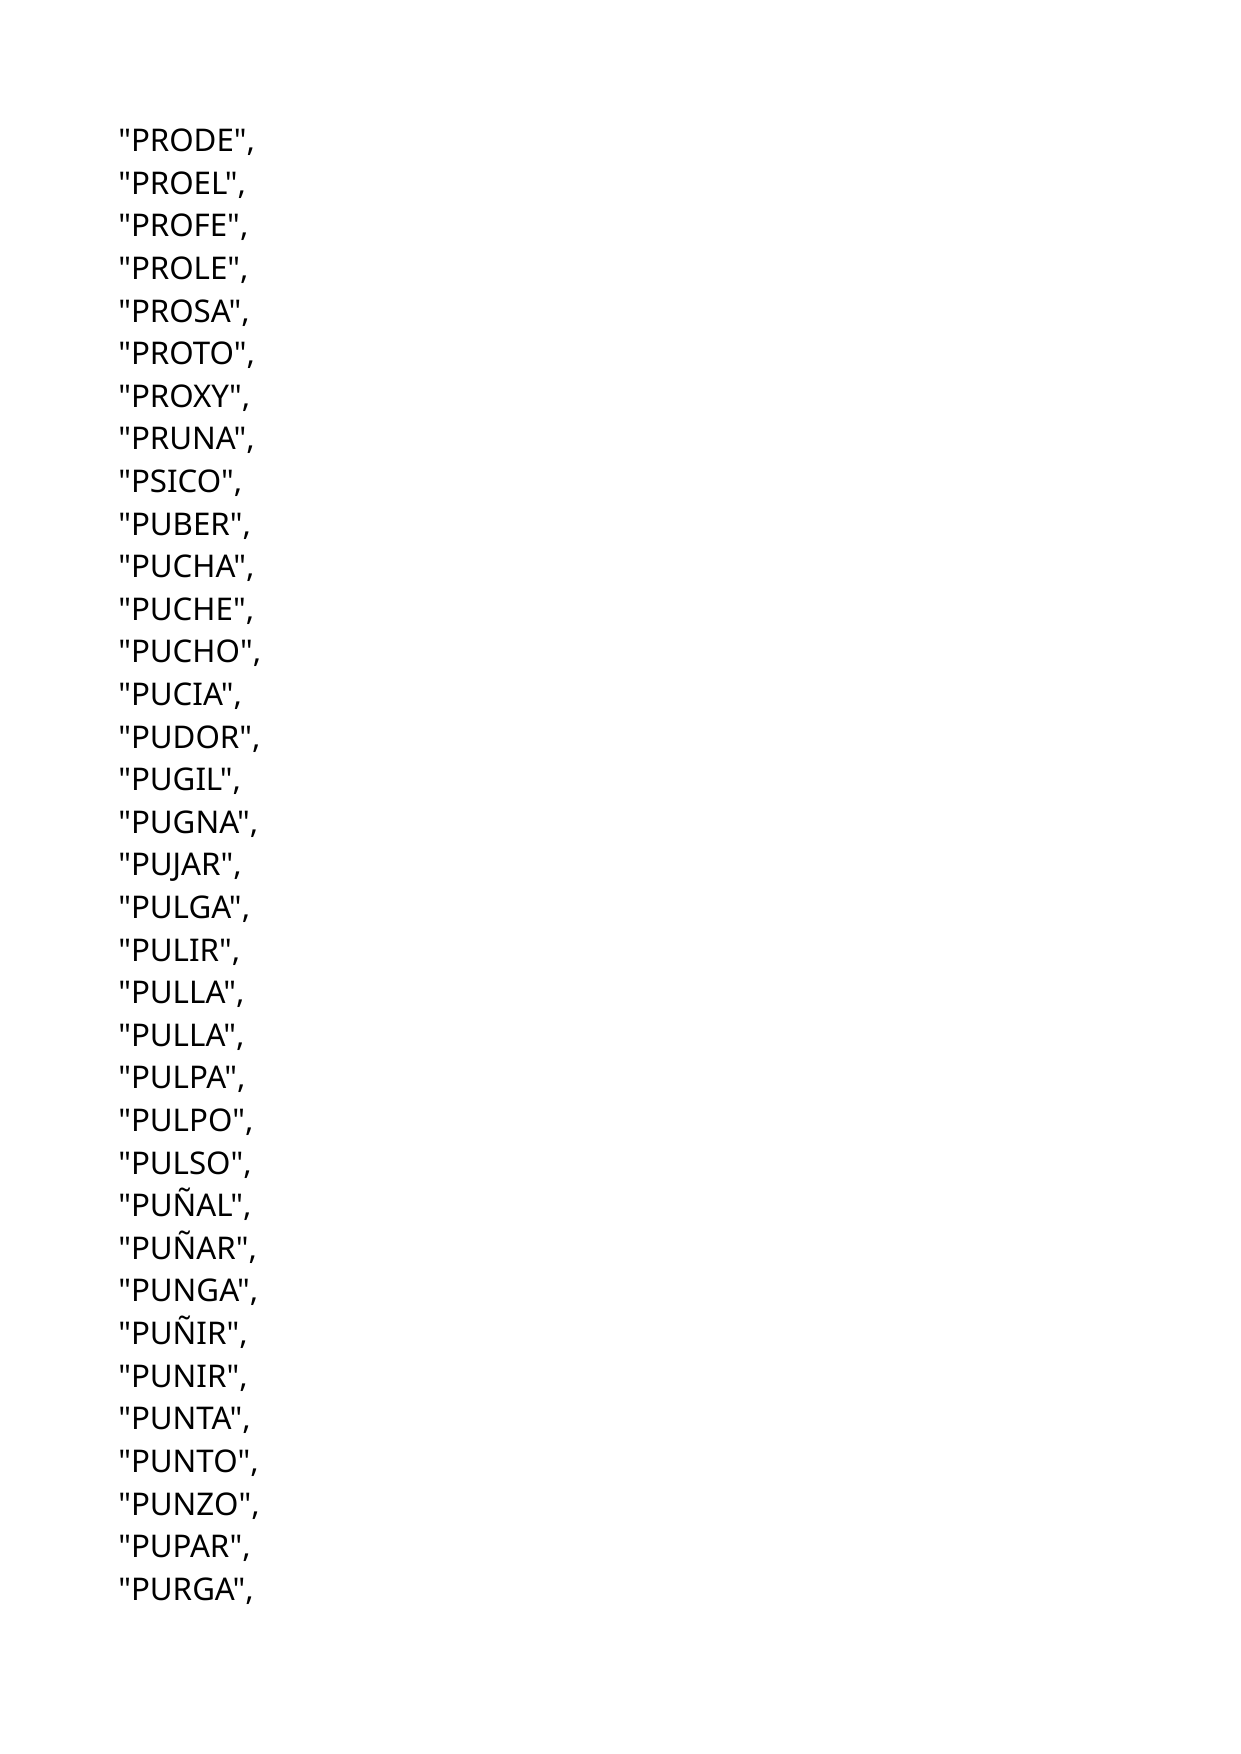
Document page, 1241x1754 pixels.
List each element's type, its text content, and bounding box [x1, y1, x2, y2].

text "PRODE", [118, 118, 1122, 161]
text "PUCHA", [118, 544, 1122, 587]
text "PUNIR", [118, 1354, 1122, 1396]
text "PUNTA", [118, 1396, 1122, 1439]
text "PURGA", [118, 1567, 1122, 1609]
text "PUNGA", [118, 1268, 1122, 1311]
text "PUÑIR", [118, 1311, 1122, 1354]
text "PUNZO", [118, 1481, 1122, 1524]
text "PROLE", [118, 246, 1122, 288]
text "PROTO", [118, 331, 1122, 374]
text "PUGNA", [118, 800, 1122, 842]
text "PUBER", [118, 502, 1122, 544]
text "PUGIL", [118, 757, 1122, 800]
text "PUCHO", [118, 629, 1122, 672]
text "PULPO", [118, 1098, 1122, 1141]
text "PULSO", [118, 1141, 1122, 1183]
text "PULLA", [118, 1013, 1122, 1055]
text "PULGA", [118, 885, 1122, 928]
text "PUÑAL", [118, 1183, 1122, 1226]
text "PUÑAR", [118, 1226, 1122, 1268]
text "PUCHE", [118, 587, 1122, 629]
text "PUCIA", [118, 672, 1122, 714]
text "PROSA", [118, 288, 1122, 331]
text "PUDOR", [118, 714, 1122, 757]
text "PULLA", [118, 970, 1122, 1013]
text "PROXY", [118, 374, 1122, 416]
text "PUNTO", [118, 1439, 1122, 1481]
text "PRUNA", [118, 416, 1122, 459]
text "PULIR", [118, 928, 1122, 970]
text "PSICO", [118, 459, 1122, 502]
text "PULPA", [118, 1055, 1122, 1098]
text "PUJAR", [118, 842, 1122, 885]
text "PROFE", [118, 203, 1122, 246]
text "PUPAR", [118, 1524, 1122, 1567]
text "PROEL", [118, 161, 1122, 203]
